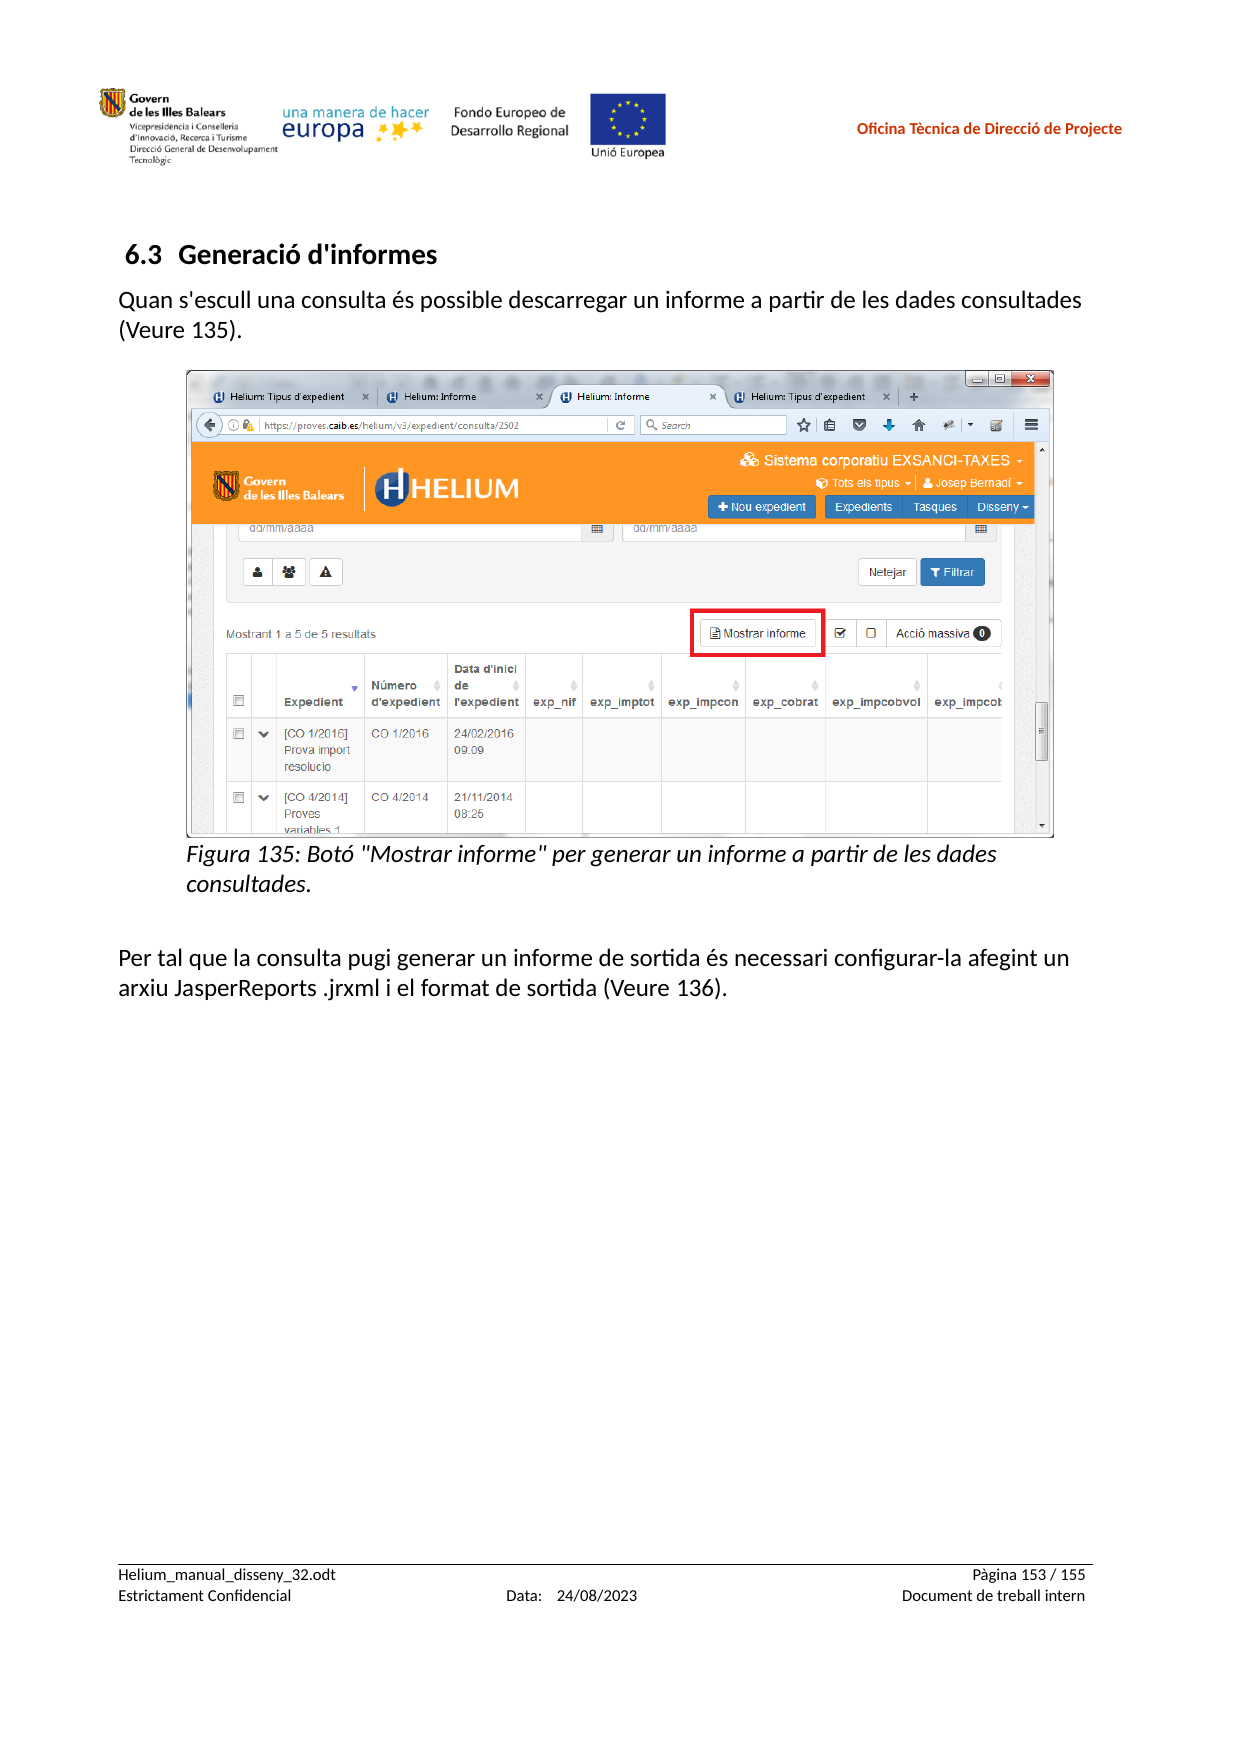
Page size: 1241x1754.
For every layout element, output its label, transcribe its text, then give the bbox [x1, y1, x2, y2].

picture [186, 370, 1054, 838]
text Figura 135: Botó "Mostrar informe" per generar un informe a partir de les dades consultades. [186, 838, 1054, 899]
picture [99, 87, 668, 166]
text Per tal que la consulta pugi generar un informe de sortida és necessari configurar-la afegint un arxiu JasperReports .jrxml i el format de sortida (Veure 136). [118, 942, 1122, 1003]
subtitle Generació d'informes [118, 236, 1122, 272]
text Quan s'escull una consulta és possible descarregar un informe a partir de les dades consultades (Veure 135). [118, 284, 1122, 345]
